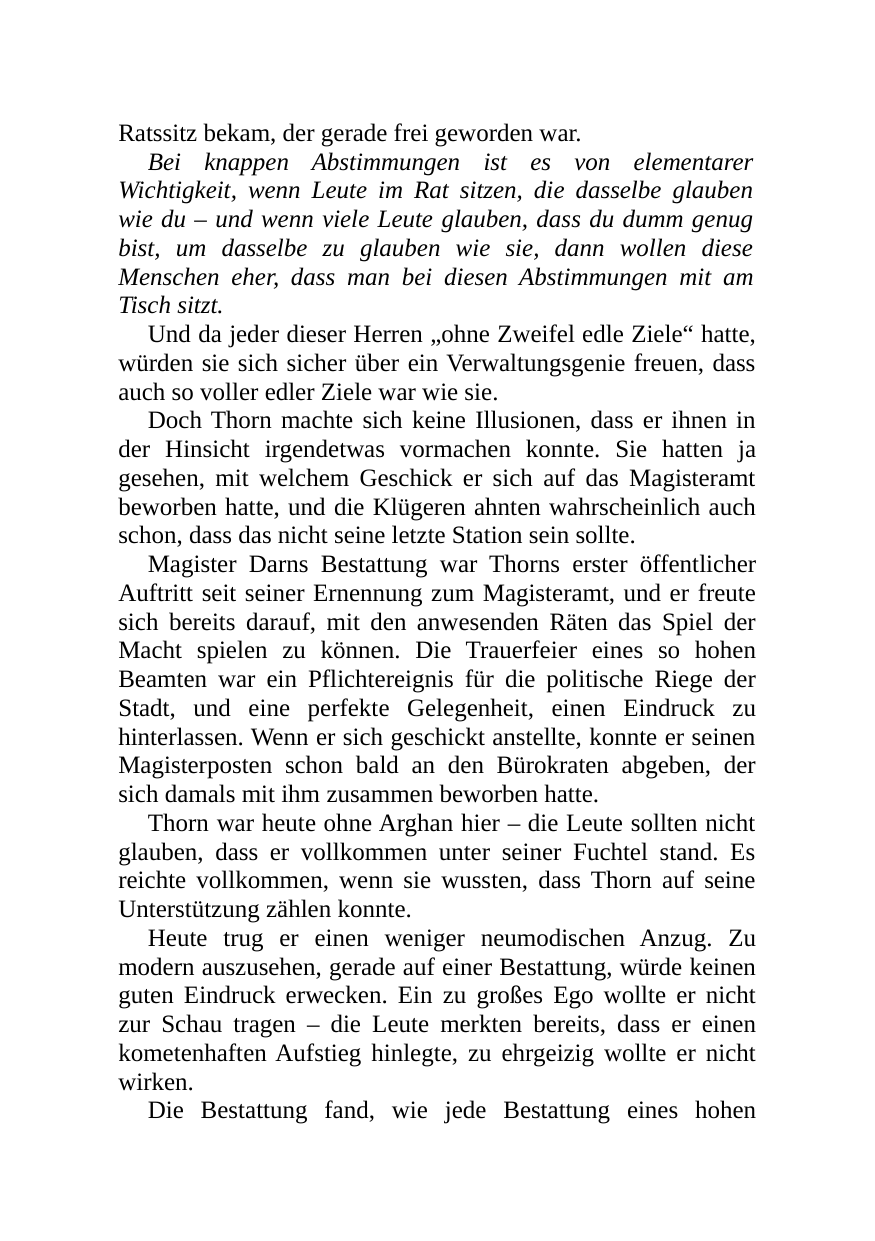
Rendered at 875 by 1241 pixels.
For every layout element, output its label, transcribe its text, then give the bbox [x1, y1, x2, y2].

text Die Bestattung fand, wie jede Bestattung eines hohen [118, 1096, 756, 1124]
text Ratssitz bekam, der gerade frei geworden war. [118, 118, 756, 147]
text Magister Darns Bestattung war Thorns erster öffentlicher Auftritt seit seiner Ernennung zum Magisteramt, und er freute sich bereits darauf, mit den anwesenden Räten das Spiel der Macht spielen zu können. Die Trauerfeier eines so hohen Beamten war ein Pflichtereignis für die politische Riege der Stadt, und eine perfekte Gelegenheit, einen Eindruck zu hinterlassen. Wenn er sich geschickt anstellte, konnte er seinen Magisterposten schon bald an den Bürokraten abgeben, der sich damals mit ihm zusammen beworben hatte. [118, 549, 756, 808]
text Thorn war heute ohne Arghan hier – die Leute sollten nicht glauben, dass er vollkommen unter seiner Fuchtel stand. Es reichte vollkommen, wenn sie wussten, dass Thorn auf seine Unterstützung zählen konnte. [118, 808, 756, 923]
text Bei knappen Abstimmungen ist es von elementarer Wichtigkeit, wenn Leute im Rat sitzen, die dasselbe glauben wie du – und wenn viele Leute glauben, dass du dumm genug bist, um dasselbe zu glauben wie sie, dann wollen diese Menschen eher, dass man bei diesen Abstimmungen mit am Tisch sitzt. [118, 147, 756, 319]
text Und da jeder dieser Herren „ohne Zweifel edle Ziele“ hatte, würden sie sich sicher über ein Verwaltungsgenie freuen, dass auch so voller edler Ziele war wie sie. [118, 319, 756, 406]
text Heute trug er einen weniger neumodischen Anzug. Zu modern auszusehen, gerade auf einer Bestattung, würde keinen guten Eindruck erwecken. Ein zu großes Ego wollte er nicht zur Schau tragen – die Leute merkten bereits, dass er einen kometenhaften Aufstieg hinlegte, zu ehrgeizig wollte er nicht wirken. [118, 923, 756, 1096]
text Doch Thorn machte sich keine Illusionen, dass er ihnen in der Hinsicht irgendetwas vormachen konnte. Sie hatten ja gesehen, mit welchem Geschick er sich auf das Magisteramt beworben hatte, und die Klügeren ahnten wahrscheinlich auch schon, dass das nicht seine letzte Station sein sollte. [118, 406, 756, 549]
